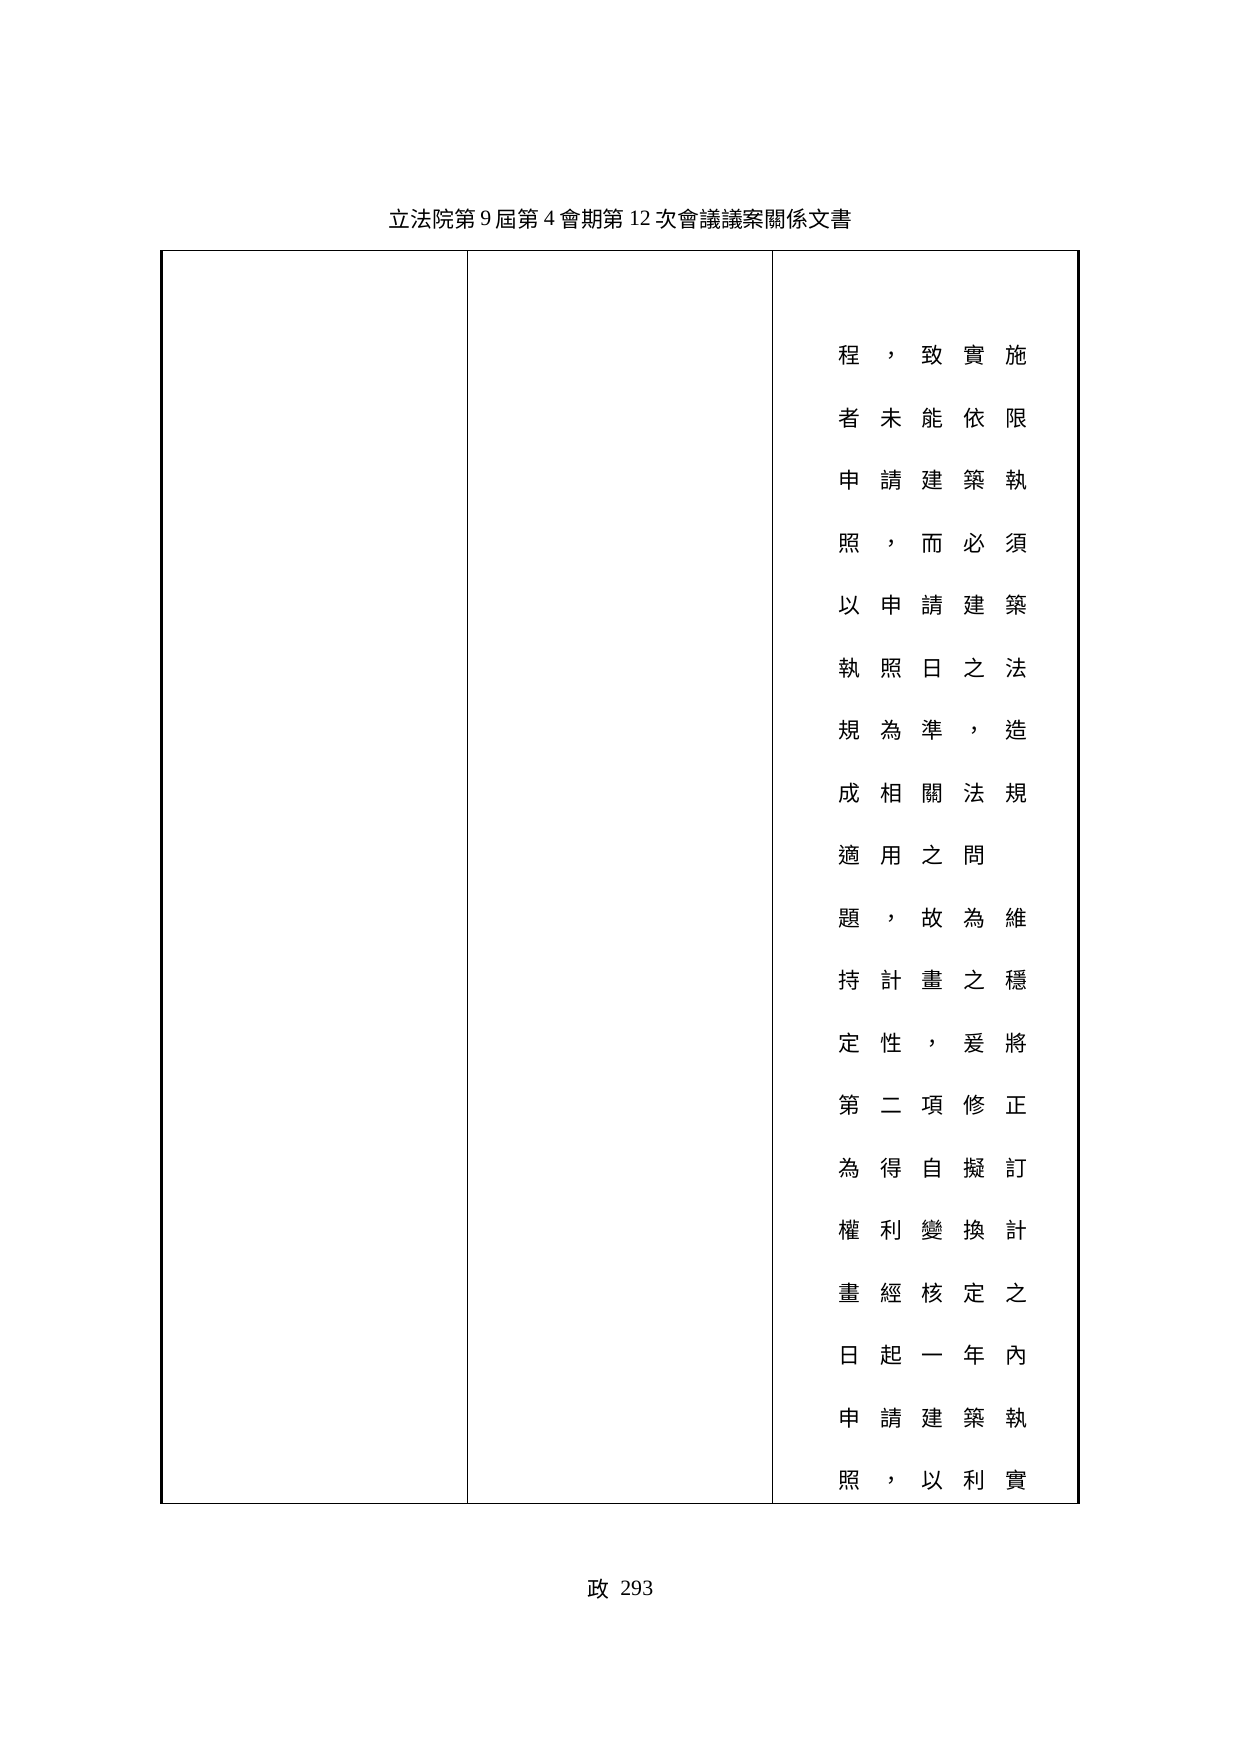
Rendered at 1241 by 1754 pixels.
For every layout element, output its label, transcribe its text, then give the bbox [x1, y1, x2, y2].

table_cell [163, 251, 467, 1503]
table_cell 程，致實施者未能依限申請建築執照，而必須以申請建築執照日之法規為準，造成相關法規適用之問題，故為維持計畫之穩定性，爰將第二項修正為得自擬訂權利變換計畫經核定之日起一年內申請建築執照，以利實 [773, 251, 1077, 1503]
table_cell [468, 251, 772, 1503]
